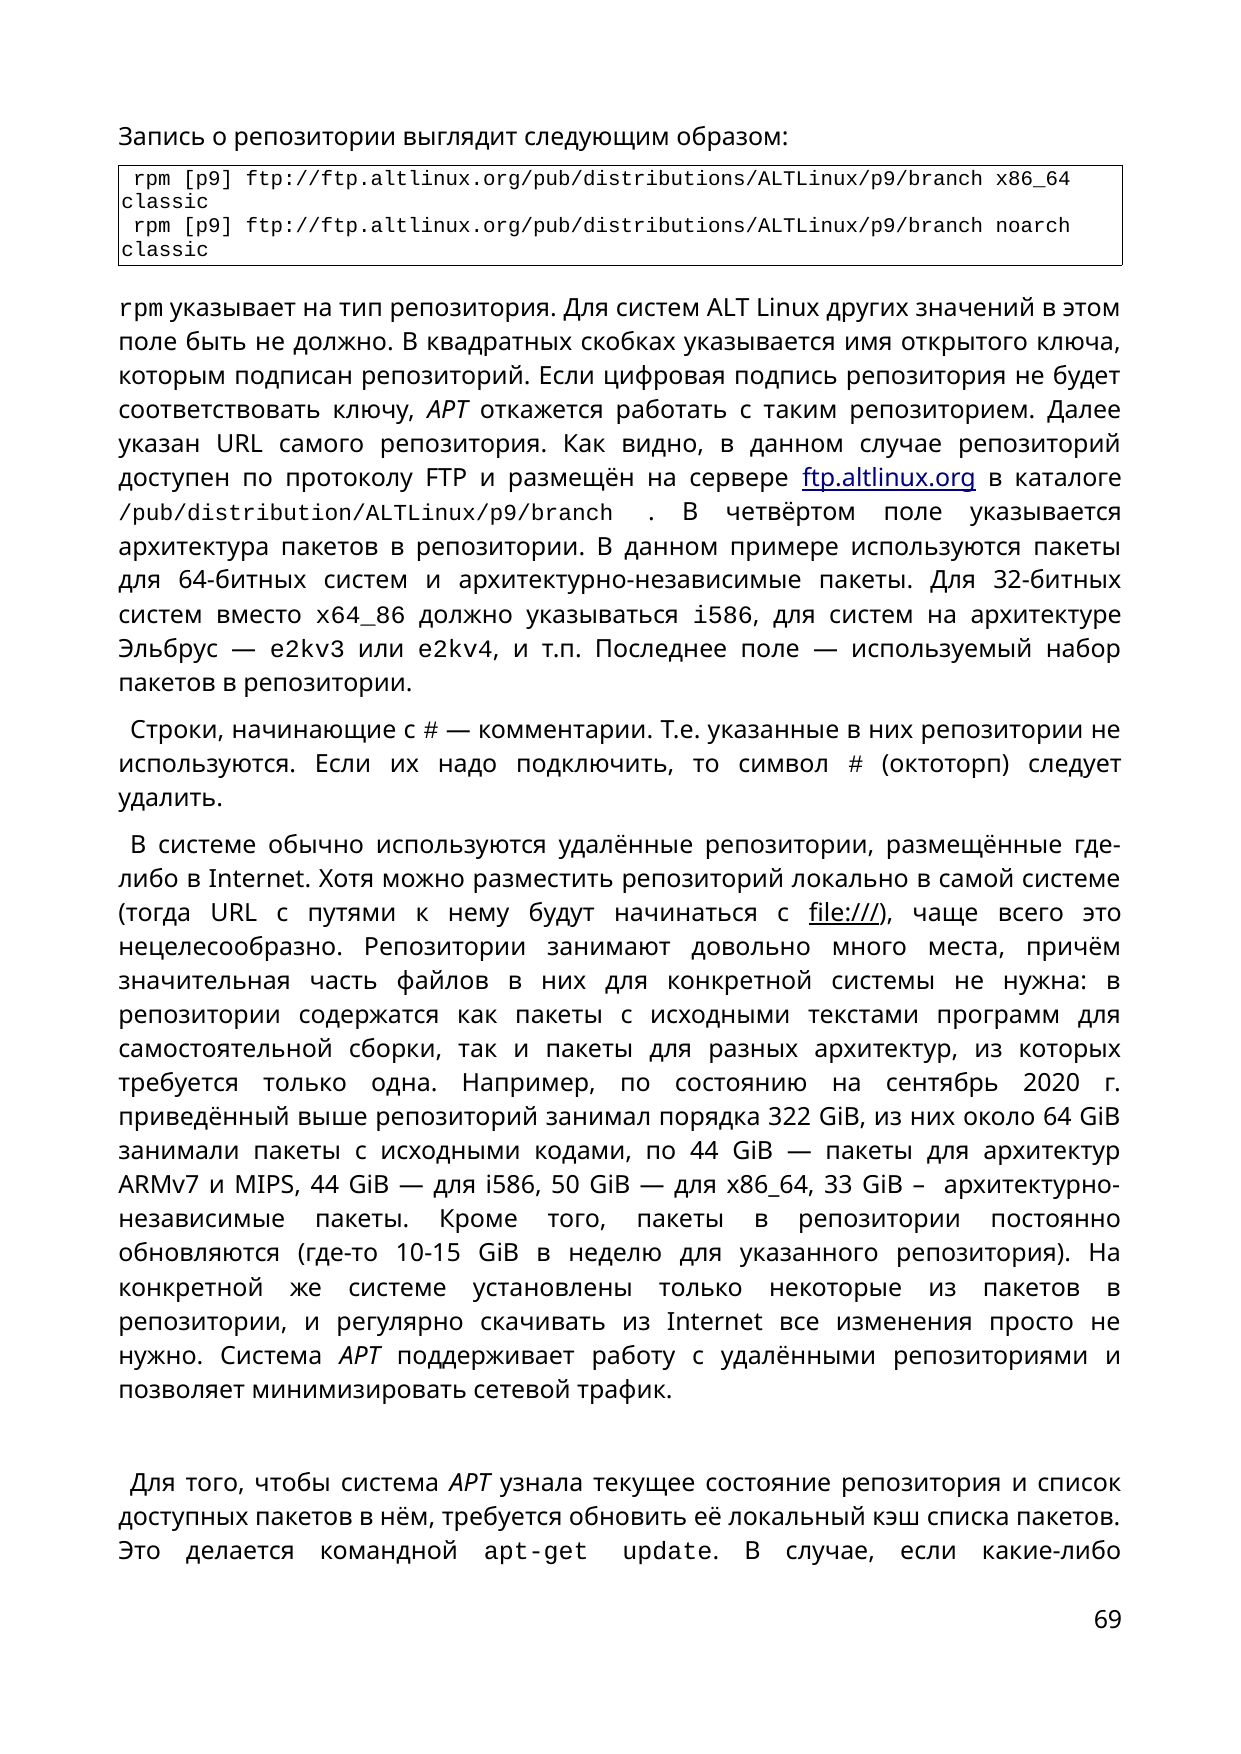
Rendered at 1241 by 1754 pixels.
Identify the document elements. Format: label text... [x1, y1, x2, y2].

text Строки, начинающие с # — комментарии. Т.е. указанные в них репозитории не используются. Если их надо подключить, то символ # (октоторп) следует удалить. [118, 711, 1122, 814]
text rpm указывает на тип репозитория. Для систем ALT Linux других значений в этом поле быть не должно. В квадратных скобках указывается имя открытого ключа, которым подписан репозиторий. Если цифровая подпись репозитория не будет соответствовать ключу, APT откажется работать с таким репозиторием. Далее указан URL самого репозитория. Как видно, в данном случае репозиторий доступен по протоколу FTP и размещён на сервере ftp.altlinux.org в каталоге /pub/distribution/ALTLinux/p9/branch . В четвёртом поле указывается архитектура пакетов в репозитории. В данном примере используются пакеты для 64-битных систем и архитектурно-независимые пакеты. Для 32-битных систем вместо x64_86 должно указываться i586, для систем на архитектуре Эльбрус — e2kv3 или e2kv4, и т.п. Последнее поле — используемый набор пакетов в репозитории. [118, 289, 1122, 699]
text rpm [p9] ftp://ftp.altlinux.org/pub/distributions/ALTLinux/p9/branch x86_64 classic [119, 166, 1122, 212]
text Запись о репозитории выглядит следующим образом: [118, 118, 1122, 152]
text rpm [p9] ftp://ftp.altlinux.org/pub/distributions/ALTLinux/p9/branch noarch classic [119, 212, 1122, 265]
text Для того, чтобы система APT узнала текущее состояние репозитория и список доступных пакетов в нём, требуется обновить её локальный кэш списка пакетов. Это делается командной apt-get update. В случае, если какие-либо [118, 1464, 1122, 1567]
text В системе обычно используются удалённые репозитории, размещённые где-либо в Internet. Хотя можно разместить репозиторий локально в самой системе (тогда URL с путями к нему будут начинаться с file:///), чаще всего это нецелесообразно. Репозитории занимают довольно много места, причём значительная часть файлов в них для конкретной системы не нужна: в репозитории содержатся как пакеты с исходными текстами программ для самостоятельной сборки, так и пакеты для разных архитектур, из которых требуется только одна. Например, по состоянию на сентябрь 2020 г. приведённый выше репозиторий занимал порядка 322 GiB, из них около 64 GiB занимали пакеты с исходными кодами, по 44 GiB — пакеты для архитектур ARMv7 и MIPS, 44 GiB — для i586, 50 GiB — для x86_64, 33 GiB – архитектурно-независимые пакеты. Кроме того, пакеты в репозитории постоянно обновляются (где-то 10-15 GiB в неделю для указанного репозитория). На конкретной же системе установлены только некоторые из пакетов в репозитории, и регулярно скачивать из Internet все изменения просто не нужно. Система APT поддерживает работу с удалёнными репозиториями и позволяет минимизировать сетевой трафик. [118, 826, 1122, 1405]
